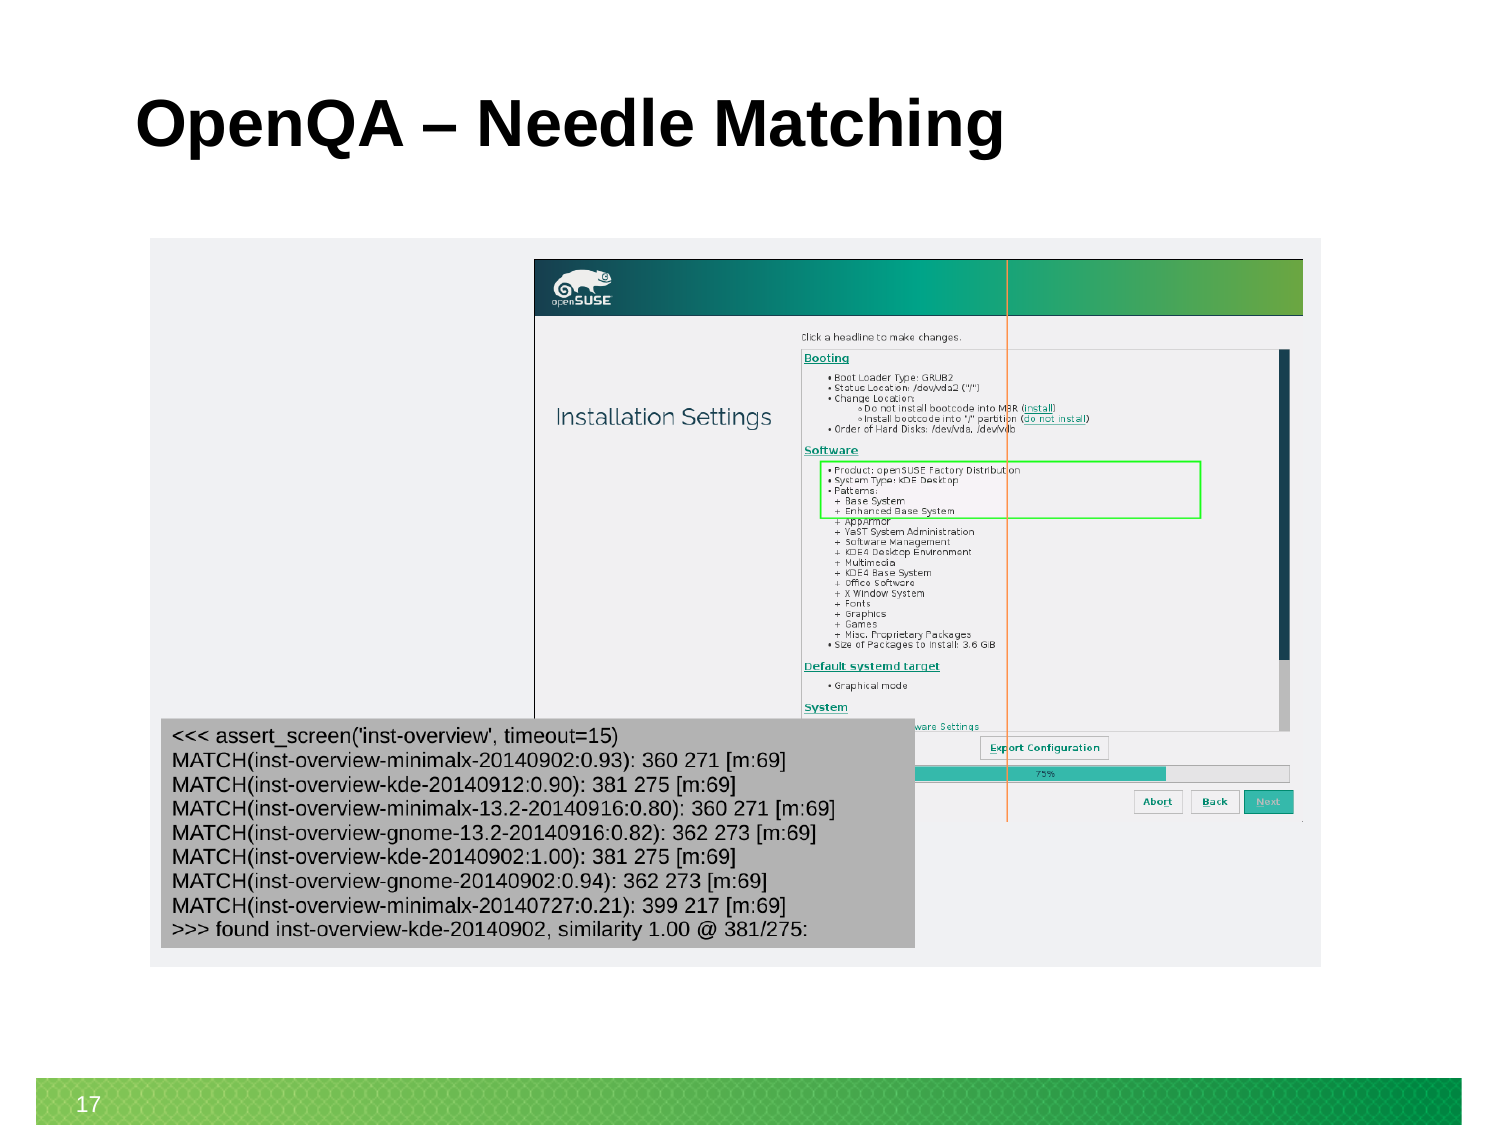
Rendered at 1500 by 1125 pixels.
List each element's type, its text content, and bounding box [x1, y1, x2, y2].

picture [150, 238, 1321, 967]
title OpenQA – Needle Matching [135, 41, 1372, 204]
picture [36, 1078, 1462, 1125]
